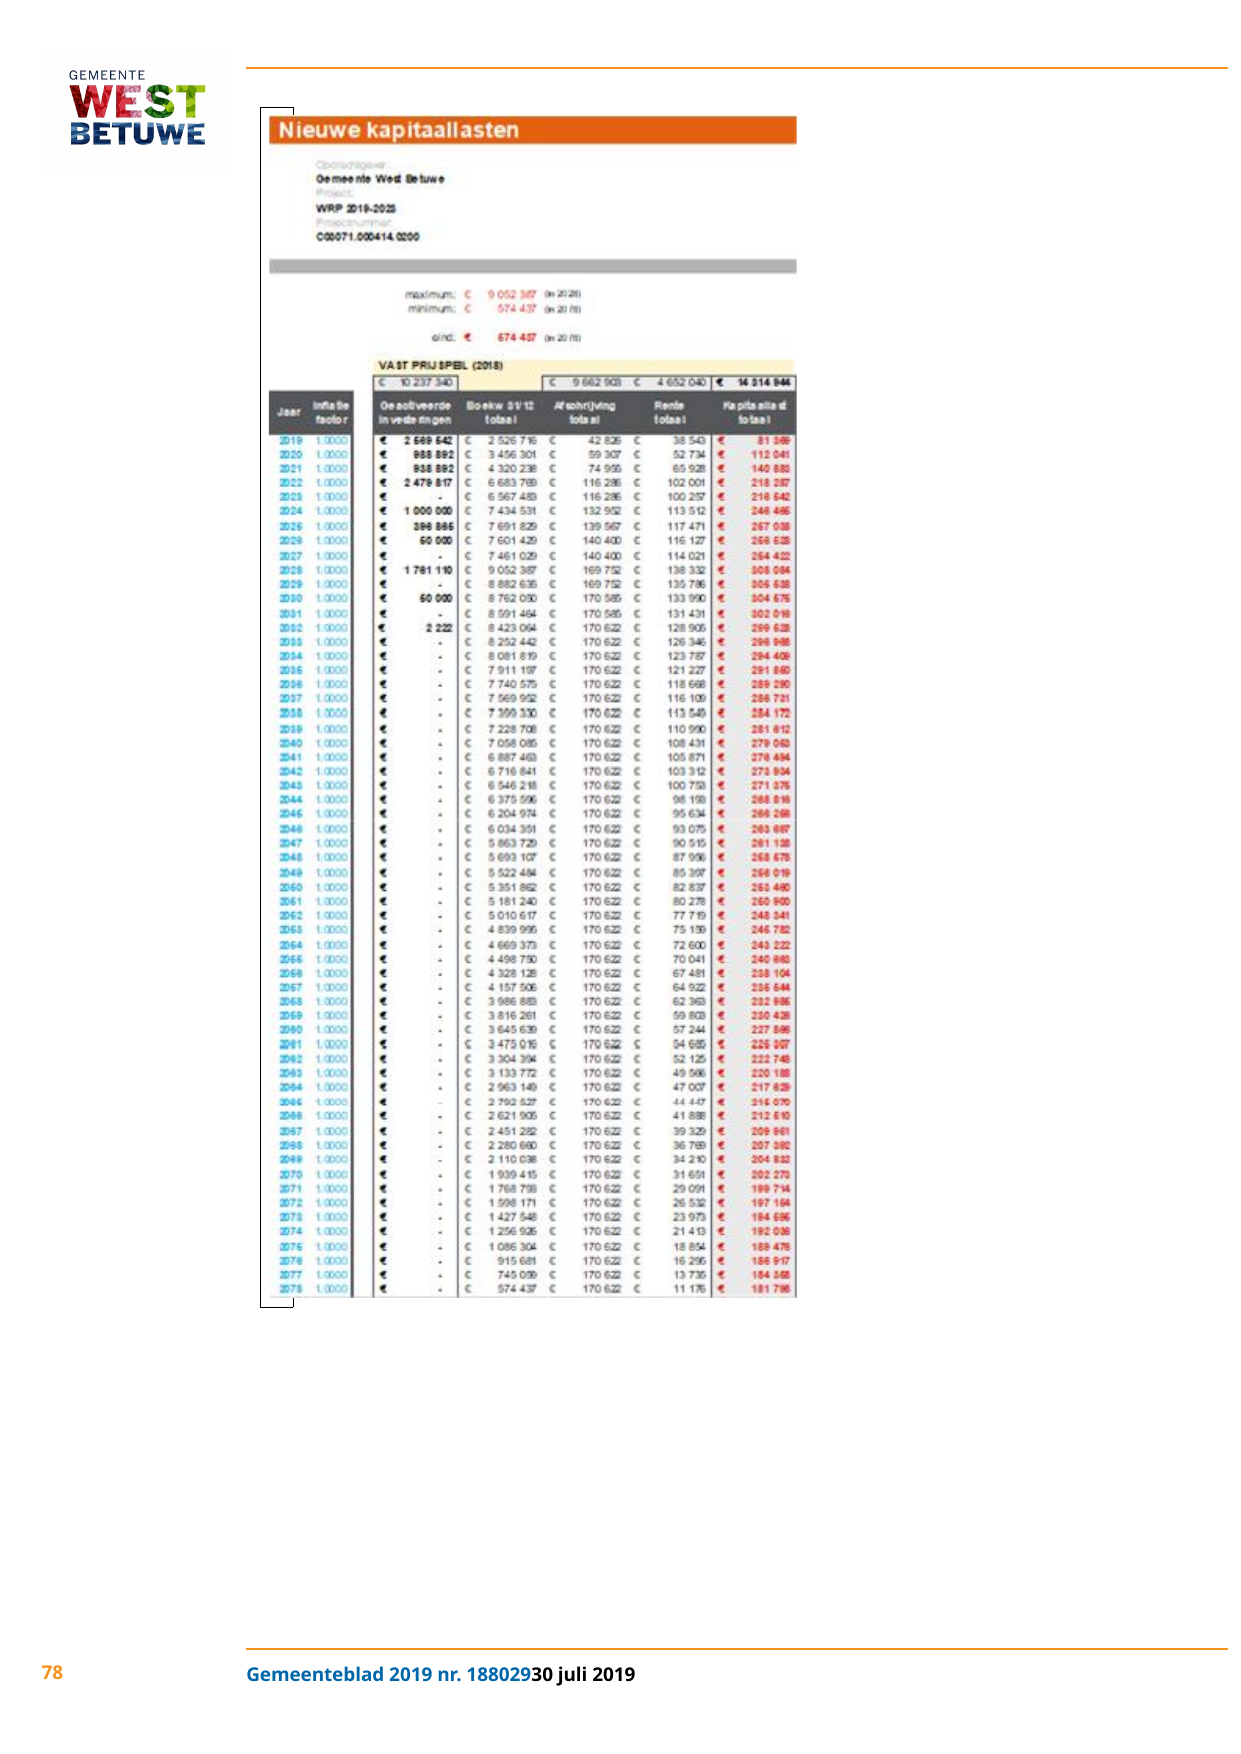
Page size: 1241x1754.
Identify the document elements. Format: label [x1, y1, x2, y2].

picture [41, 47, 231, 172]
picture [268, 115, 797, 1298]
